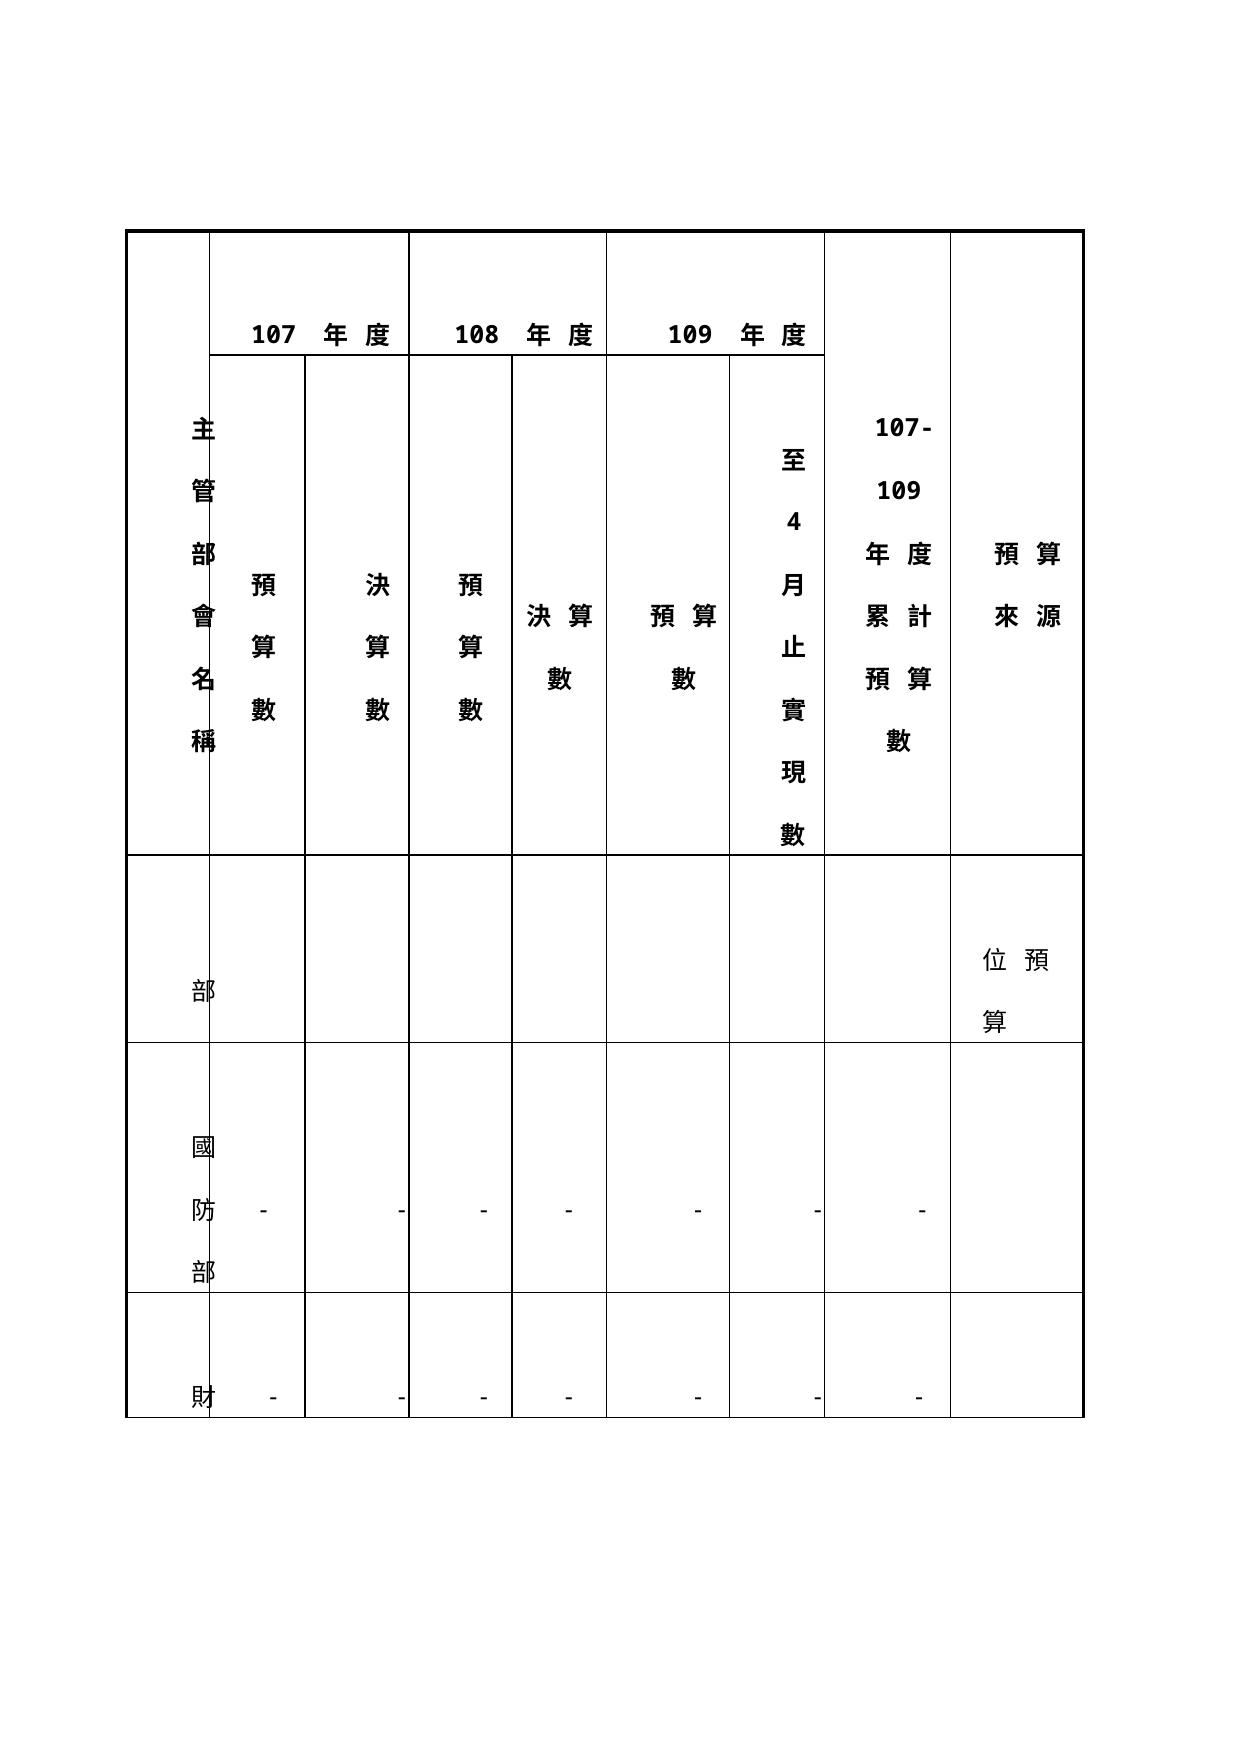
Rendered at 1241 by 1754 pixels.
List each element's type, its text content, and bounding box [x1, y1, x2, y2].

table_cell 預算數 [210, 356, 304, 854]
table_cell - [607, 1293, 729, 1417]
table_cell [410, 856, 511, 1042]
table_cell - [410, 1043, 511, 1292]
table_cell 位預算 [951, 856, 1082, 1042]
table_cell 財政部 [128, 1293, 209, 1417]
table_cell 決算數 [513, 356, 606, 854]
table_cell [951, 1043, 1082, 1292]
table_cell 決算數 [306, 356, 408, 854]
table_cell - [513, 1043, 606, 1292]
table_cell - [730, 1043, 824, 1292]
table_cell - [730, 1293, 824, 1417]
table_cell 4,500 [210, 856, 304, 1042]
table_cell [951, 1293, 1082, 1417]
table_cell - [410, 1293, 511, 1417]
table_cell 預算數 [410, 356, 511, 854]
table_cell - [513, 1293, 606, 1417]
table_cell - [607, 1043, 729, 1292]
table_cell [513, 856, 606, 1042]
table_header 107-109年度累計預算數 [825, 233, 950, 854]
table_cell 國防部 [128, 1043, 209, 1292]
table_cell - [210, 1043, 304, 1292]
table_header 預算來源 [951, 233, 1082, 854]
table_cell 教育部 [128, 856, 209, 1042]
table_cell [306, 856, 408, 1042]
table_cell - [306, 1293, 408, 1417]
table_header 109年度 [607, 233, 824, 354]
table_cell 至4月止實現數 [730, 356, 824, 854]
table_cell [825, 856, 950, 1042]
table_cell - [825, 1043, 950, 1292]
table_cell - [210, 1293, 304, 1417]
table_header 主管部會名稱 [128, 233, 209, 854]
table_header 107年度 [210, 233, 408, 354]
table_cell 預算數 [607, 356, 729, 854]
table_cell [730, 856, 824, 1042]
table_cell - [825, 1293, 950, 1417]
table_cell [607, 856, 729, 1042]
table_header 108年度 [410, 233, 606, 354]
table_cell - [306, 1043, 408, 1292]
